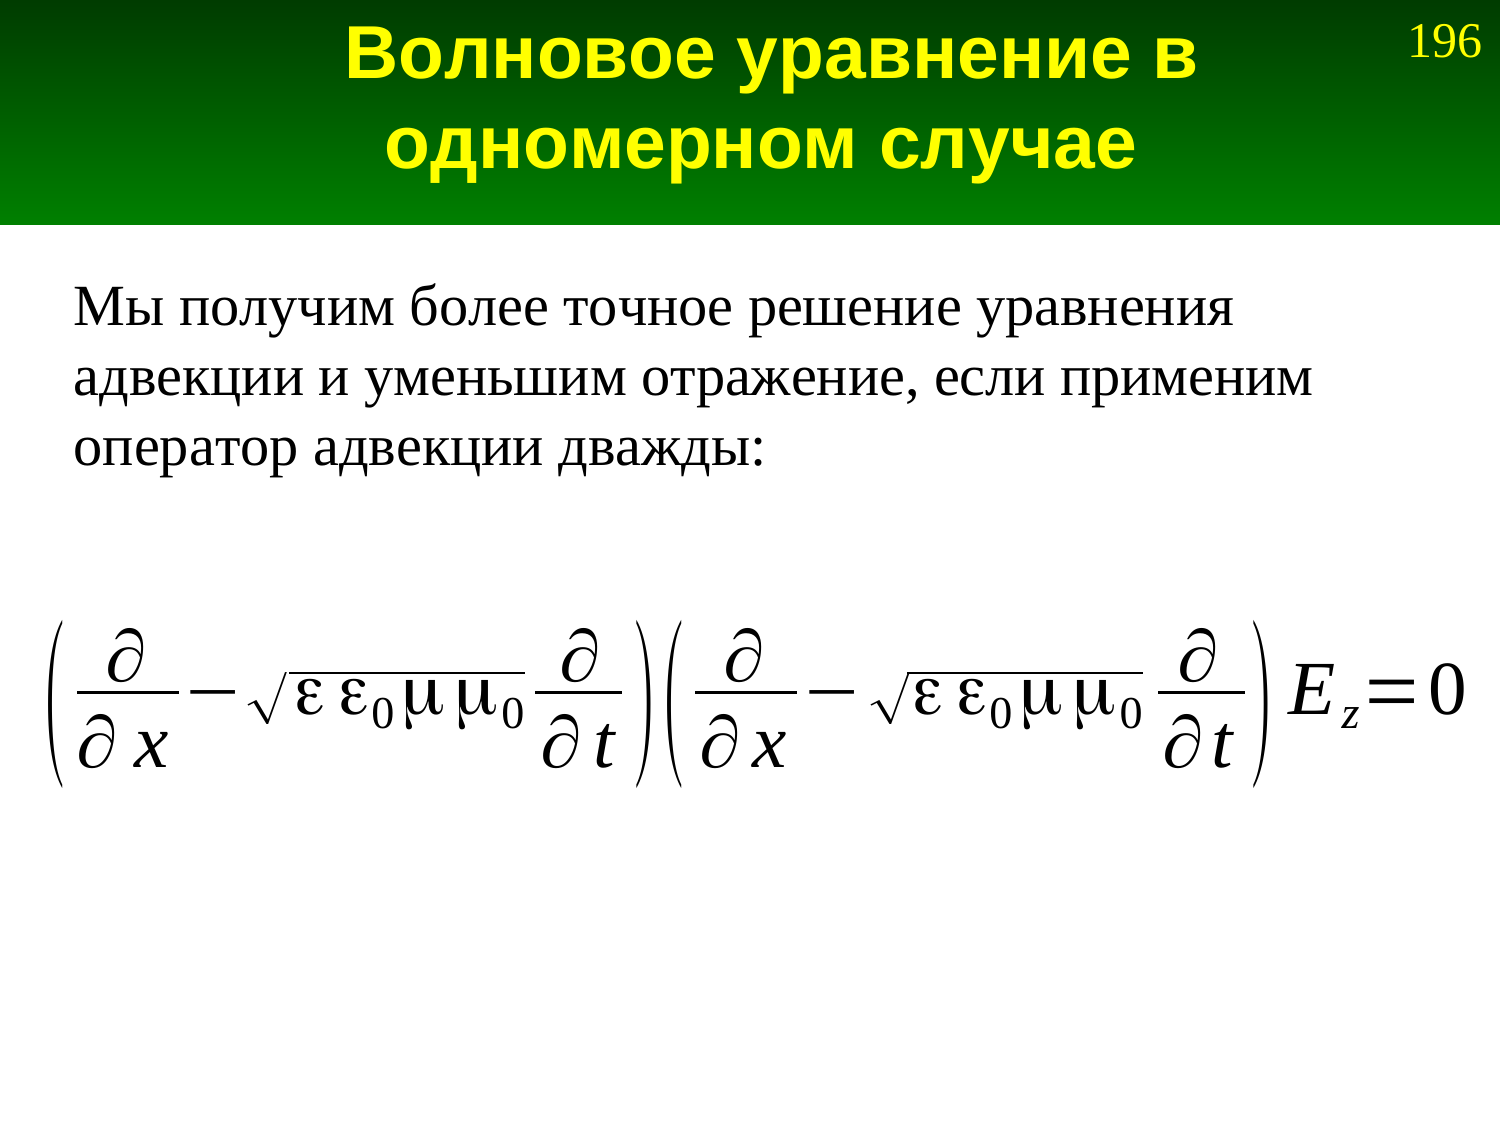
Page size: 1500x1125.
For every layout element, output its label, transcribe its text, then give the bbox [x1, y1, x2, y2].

text_box Мы получим более точное решение уравнения адвекции и уменьшим отражение, если применим оператор адвекции дважды: [59, 259, 1441, 485]
chart [23, 614, 1486, 791]
title Волновое уравнение в одномерном случае [123, 0, 1399, 192]
